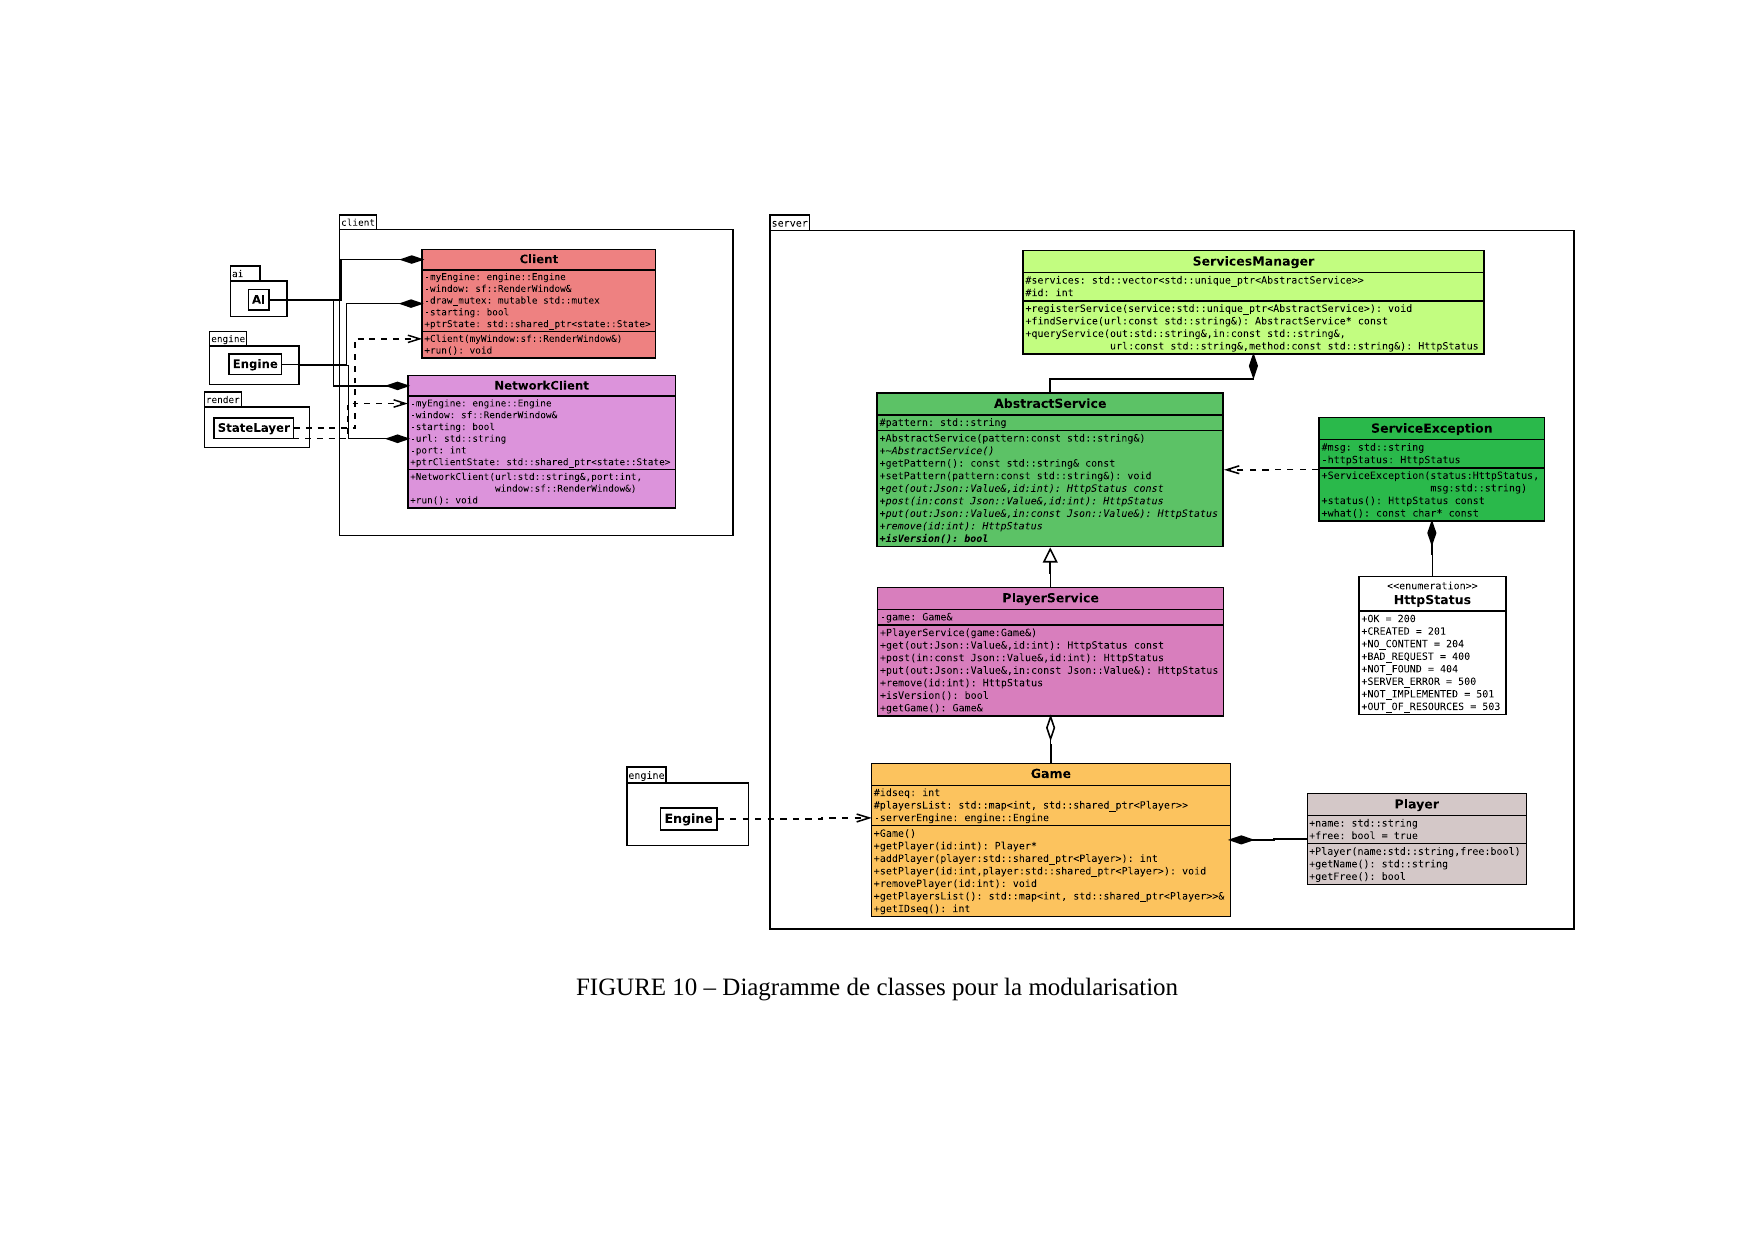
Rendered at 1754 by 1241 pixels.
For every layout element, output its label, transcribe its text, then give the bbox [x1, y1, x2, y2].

text FIGURE 10 – Diagramme de classes pour la modularisation [179, 972, 1575, 1001]
